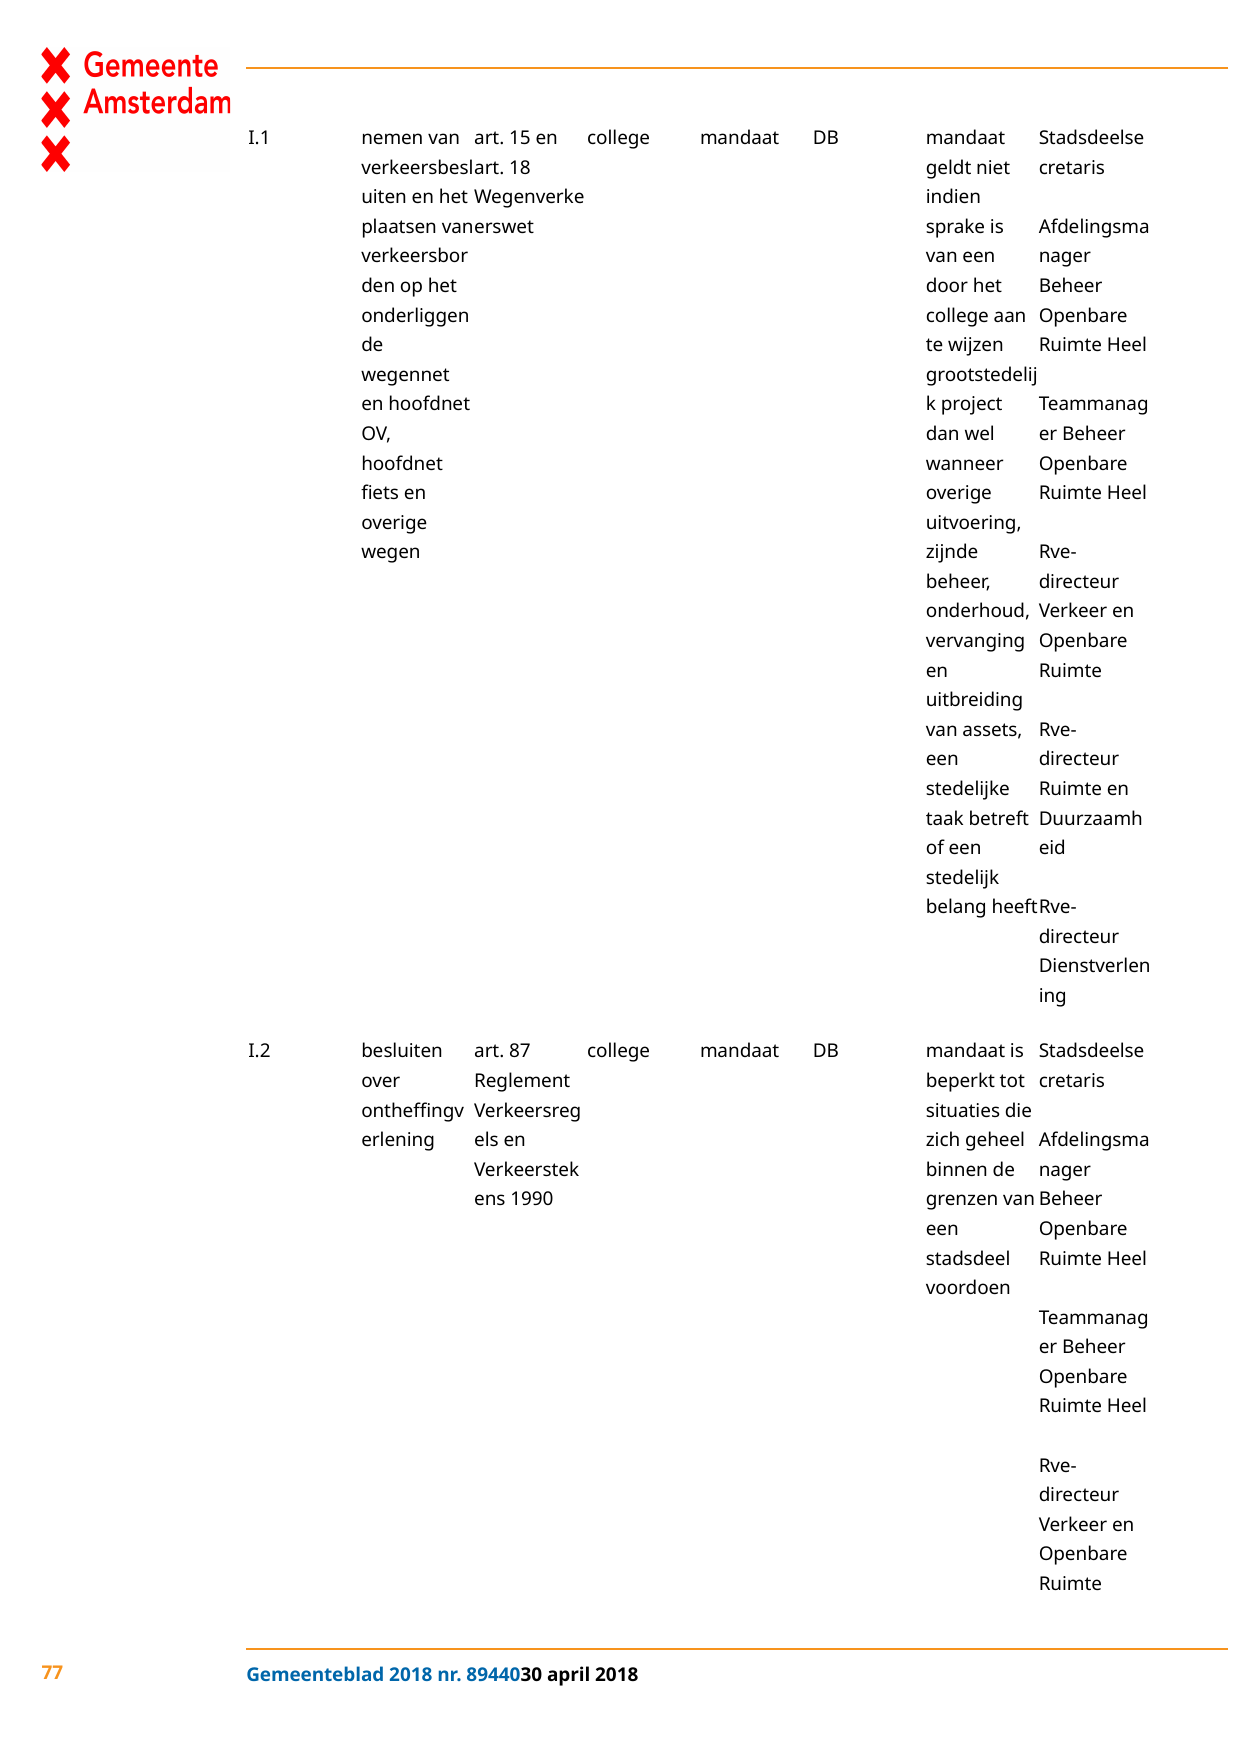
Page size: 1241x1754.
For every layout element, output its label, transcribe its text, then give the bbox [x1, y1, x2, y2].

table_header mandaat [700, 95, 813, 1008]
table_cell DB [813, 1008, 926, 1596]
table_cell mandaat [700, 1008, 813, 1596]
table_cell college [587, 1008, 700, 1596]
table_header Stadsdeelsecretaris Afdelingsmanager Beheer Openbare Ruimte Heel Teammanager Beheer Openbare Ruimte Heel Rve-directeur Verkeer en Openbare Ruimte Rve-directeur Ruimte en Duurzaamheid Rve-directeur Dienstverlening [1039, 95, 1152, 1008]
table_cell mandaat is beperkt tot situaties die zich geheel binnen de grenzen van een stadsdeel voordoen [926, 1008, 1038, 1596]
table_cell I.2 [248, 1008, 361, 1596]
table_header art. 15 en art. 18 Wegenverkeerswet [474, 95, 587, 1008]
table_cell art. 87 Reglement Verkeersregels en Verkeerstekens 1990 [474, 1008, 587, 1596]
table_cell besluiten over ontheffingverlening [361, 1008, 474, 1596]
table_cell Stadsdeelsecretaris Afdelingsmanager Beheer Openbare Ruimte Heel Teammanager Beheer Openbare Ruimte Heel Rve-directeur Verkeer en Openbare Ruimte [1039, 1008, 1152, 1596]
table_header nemen van verkeersbesluiten en het plaatsen van verkeersborden op het onderliggende wegennet en hoofdnet OV, hoofdnet fiets en overige wegen [361, 95, 474, 1008]
table_header college [587, 95, 700, 1008]
table_header DB [813, 95, 926, 1008]
picture [41, 47, 231, 172]
table_header I.1 [248, 95, 361, 1008]
table_header mandaat geldt niet indien sprake is van een door het college aan te wijzen grootstedelijk project dan wel wanneer overige uitvoering, zijnde beheer, onderhoud, vervanging en uitbreiding van assets, een stedelijke taak betreft of een stedelijk belang heeft [926, 95, 1038, 1008]
